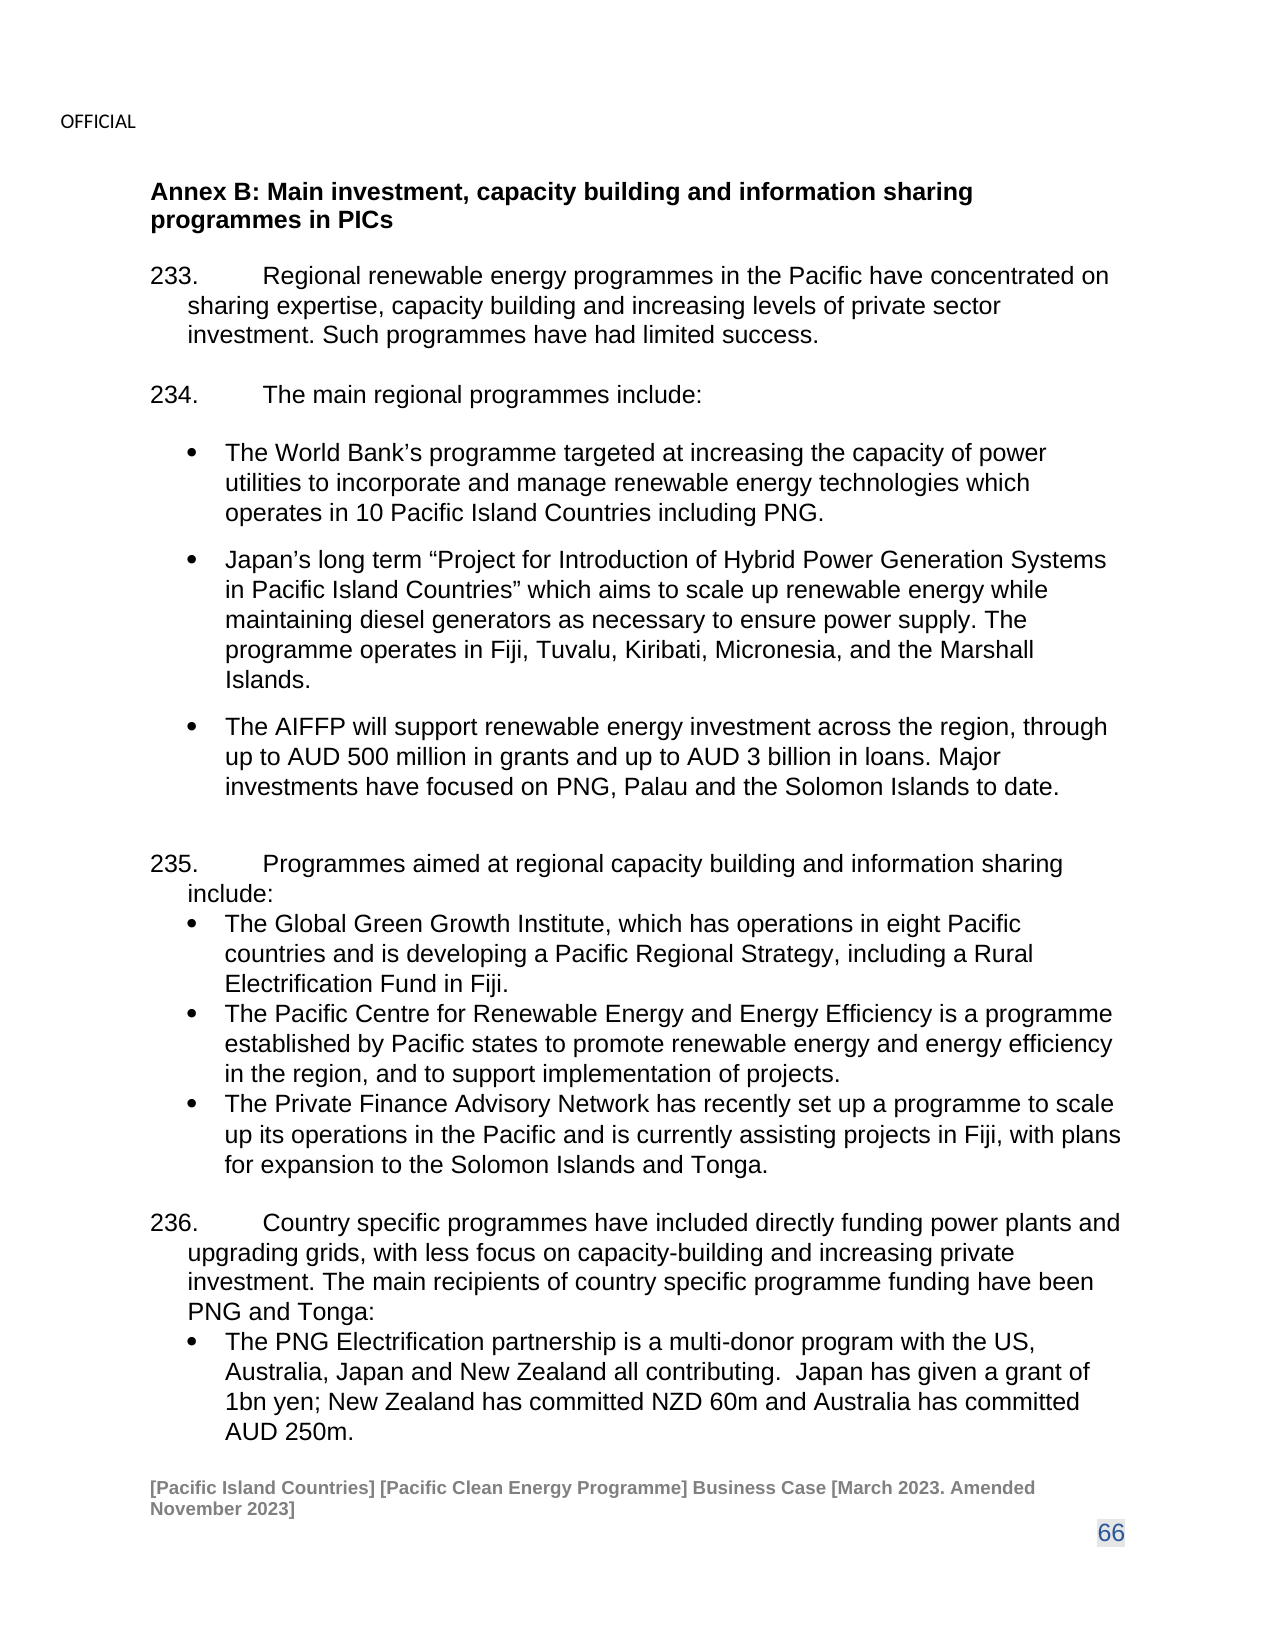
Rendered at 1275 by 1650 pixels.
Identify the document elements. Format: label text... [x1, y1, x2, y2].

list The AIFFP will support renewable energy investment across the region, through up to AUD 500 million in grants and up to AUD 3 billion in loans. Major investments have focused on PNG, Palau and the Solomon Islands to date. [187, 713, 1125, 801]
list The PNG Electrification partnership is a multi-donor program with the US, Australia, Japan and New Zealand all contributing. Japan has given a grant of 1bn yen; New Zealand has committed NZD 60m and Australia has committed AUD 250m. [187, 1328, 1125, 1446]
text Annex B: Main investment, capacity building and information sharing programmes in PICs [150, 178, 1125, 234]
list Programmes aimed at regional capacity building and information sharing include: [150, 850, 1125, 907]
list Japan’s long term “Project for Introduction of Hybrid Power Generation Systems in Pacific Island Countries” which aims to scale up renewable energy while maintaining diesel generators as necessary to ensure power supply. The programme operates in Fiji, Tuvalu, Kiribati, Micronesia, and the Marshall Islands. [187, 546, 1125, 694]
list The Private Finance Advisory Network has recently set up a programme to scale up its operations in the Pacific and is currently assisting projects in Fiji, with plans for expansion to the Solomon Islands and Tonga. [187, 1090, 1125, 1178]
list The main regional programmes include: [150, 381, 1125, 409]
list Regional renewable energy programmes in the Pacific have concentrated on sharing expertise, capacity building and increasing levels of private sector investment. Such programmes have had limited success. [150, 262, 1125, 349]
list Country specific programmes have included directly funding power plants and upgrading grids, with less focus on capacity-building and increasing private investment. The main recipients of country specific programme funding have been PNG and Tonga: [150, 1208, 1125, 1326]
list The Global Green Growth Institute, which has operations in eight Pacific countries and is developing a Pacific Regional Strategy, including a Rural Electrification Fund in Fiji. [187, 909, 1125, 998]
list The Pacific Centre for Renewable Energy and Energy Efficiency is a programme established by Pacific states to promote renewable energy and energy efficiency in the region, and to support implementation of projects. [187, 1000, 1125, 1088]
list The World Bank’s programme targeted at increasing the capacity of power utilities to incorporate and manage renewable energy technologies which operates in 10 Pacific Island Countries including PNG. [187, 438, 1125, 527]
